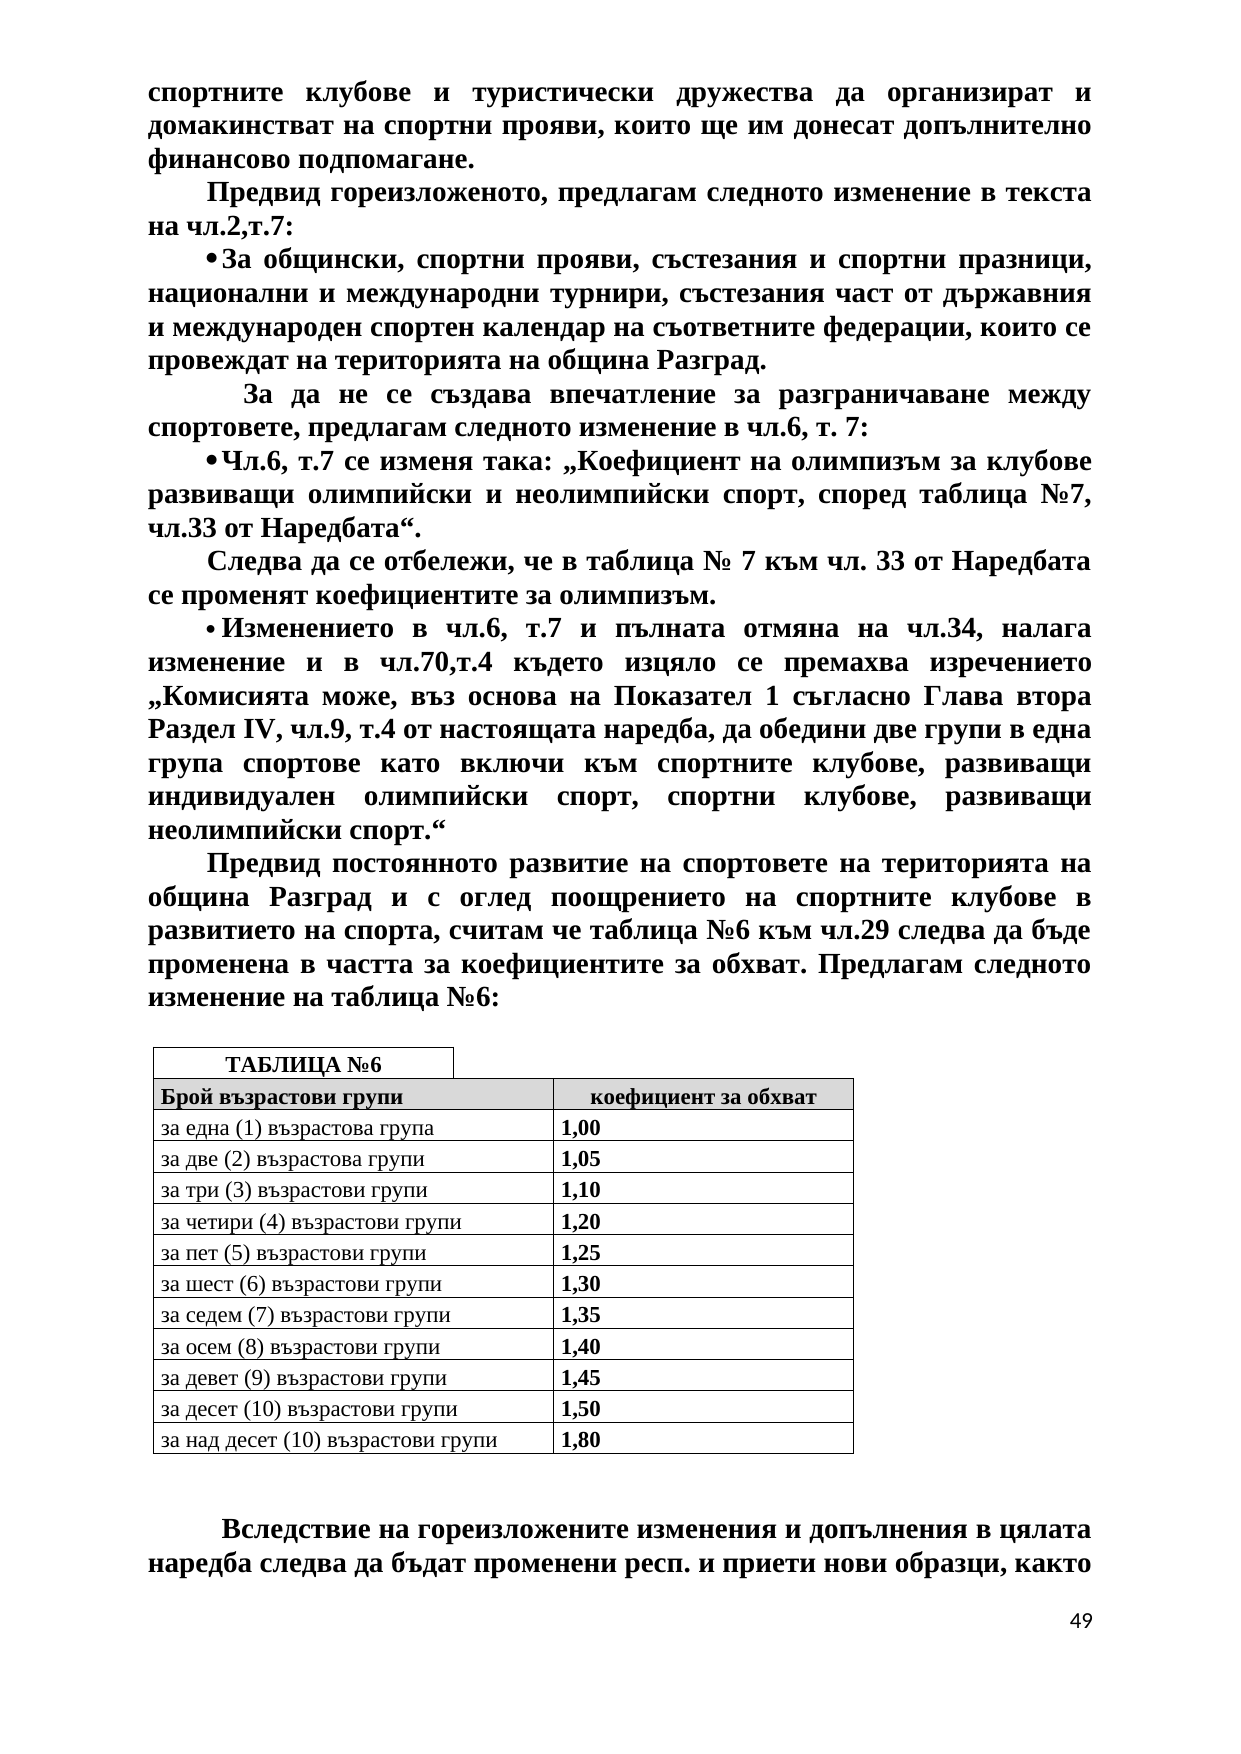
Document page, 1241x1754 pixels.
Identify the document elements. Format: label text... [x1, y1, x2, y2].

list За общински, спортни прояви, състезания и спортни празници, национални и международни турнири, състезания част от държавния и международен спортен календар на съответните федерации, които се провеждат на територията на община Разград. [148, 241, 1093, 376]
table_header ТАБЛИЦА №6 [154, 1048, 453, 1078]
list Чл.6, т.7 се изменя така: „Коефициент на олимпизъм за клубове развиващи олимпийски и неолимпийски спорт, според таблица №7, чл.33 от Наредбата“. [148, 443, 1093, 543]
text Вследствие на гореизложените изменения и допълнения в цялата наредба следва да бъдат променени респ. и приети нови образци, както [148, 1511, 1093, 1578]
table_cell за три (3) възрастови групи [154, 1173, 553, 1203]
table_header [753, 1047, 853, 1078]
table_cell за две (2) възрастова групи [154, 1141, 553, 1172]
text Предвид гореизложеното, предлагам следното изменение в текста на чл.2,т.7: [148, 174, 1093, 241]
text Следва да се отбележи, че в таблица № 7 към чл. 33 от Наредбата се променят коефициентите за олимпизъм. [148, 543, 1093, 611]
table_cell за десет (10) възрастови групи [154, 1391, 553, 1422]
table_cell 1,80 [554, 1423, 853, 1453]
table_cell 1,30 [554, 1266, 853, 1297]
table_cell 1,05 [554, 1141, 853, 1172]
table_cell за осем (8) възрастови групи [154, 1329, 553, 1359]
text спортните клубове и туристически дружества да организират и домакинстват на спортни прояви, които ще им донесат допълнително финансово подпомагане. [148, 74, 1093, 174]
table_header [653, 1047, 753, 1078]
table_cell 1,25 [554, 1235, 853, 1265]
table_cell 1,45 [554, 1360, 853, 1390]
table_cell 1,00 [554, 1110, 853, 1140]
table_cell 1,50 [554, 1391, 853, 1422]
table_cell Брой възрастови групи [154, 1079, 553, 1109]
table_cell за над десет (10) възрастови групи [154, 1423, 553, 1453]
table_cell за пет (5) възрастови групи [154, 1235, 553, 1265]
table_header [454, 1047, 553, 1078]
table_cell за четири (4) възрастови групи [154, 1204, 553, 1234]
list Изменението в чл.6, т.7 и пълната отмяна на чл.34, налага изменение и в чл.70,т.4 където изцяло се премахва изречението „Комисията може, въз основа на Показател 1 съгласно Глава втора Раздел IV, чл.9, т.4 от настоящата наредба, да обедини две групи в една група спортове като включи към спортните клубове, развиващи индивидуален олимпийски спорт, спортни клубове, развиващи неолимпийски спорт.“ [148, 611, 1093, 845]
table_cell 1,35 [554, 1298, 853, 1328]
text За да не се създава впечатление за разграничаване между спортовете, предлагам следното изменение в чл.6, т. 7: [148, 376, 1093, 443]
table_header [553, 1047, 653, 1078]
text Предвид постоянното развитие на спортовете на територията на община Разград и с оглед поощрението на спортните клубове в развитието на спорта, считам че таблица №6 към чл.29 следва да бъде променена в частта за коефициентите за обхват. Предлагам следното изменение на таблица №6: [148, 845, 1093, 1013]
table_cell 1,10 [554, 1173, 853, 1203]
table_cell за седем (7) възрастови групи [154, 1298, 553, 1328]
table_cell 1,20 [554, 1204, 853, 1234]
table_cell за шест (6) възрастови групи [154, 1266, 553, 1297]
table_cell 1,40 [554, 1329, 853, 1359]
table_cell за една (1) възрастова група [154, 1110, 553, 1140]
table_cell за девет (9) възрастови групи [154, 1360, 553, 1390]
table_cell коефициент за обхват [554, 1079, 853, 1109]
